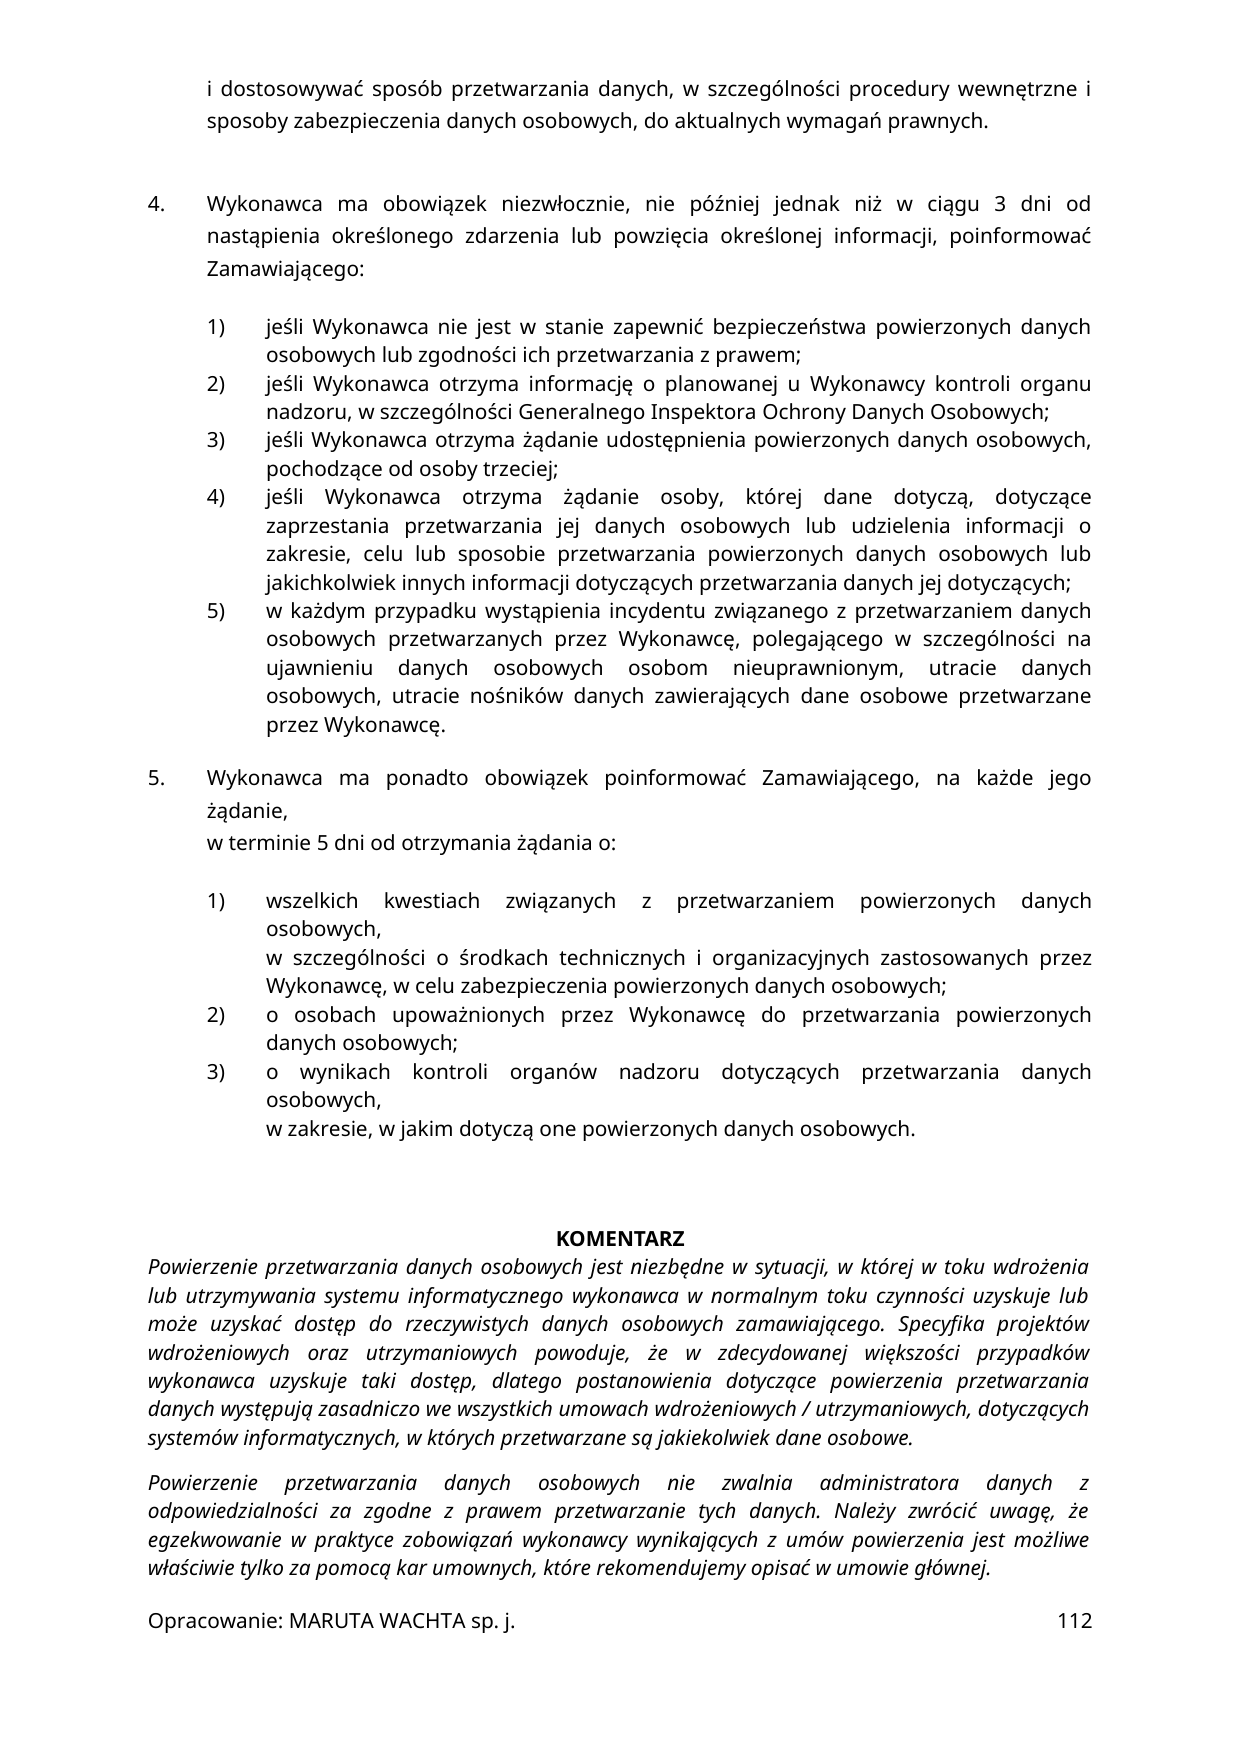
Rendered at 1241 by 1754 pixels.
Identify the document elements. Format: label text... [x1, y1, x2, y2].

list Wykonawca ma ponadto obowiązek poinformować Zamawiającego, na każde jego żądanie, w terminie 5 dni od otrzymania żądania o: [148, 763, 1093, 857]
list jeśli Wykonawca otrzyma żądanie osoby, której dane dotyczą, dotyczące zaprzestania przetwarzania jej danych osobowych lub udzielenia informacji o zakresie, celu lub sposobie przetwarzania powierzonych danych osobowych lub jakichkolwiek innych informacji dotyczących przetwarzania danych jej dotyczących; [207, 482, 1093, 596]
list w każdym przypadku wystąpienia incydentu związanego z przetwarzaniem danych osobowych przetwarzanych przez Wykonawcę, polegającego w szczególności na ujawnieniu danych osobowych osobom nieuprawnionym, utracie danych osobowych, utracie nośników danych zawierających dane osobowe przetwarzane przez Wykonawcę. [207, 596, 1093, 738]
list wszelkich kwestiach związanych z przetwarzaniem powierzonych danych osobowych, w szczególności o środkach technicznych i organizacyjnych zastosowanych przez Wykonawcę, w celu zabezpieczenia powierzonych danych osobowych; [207, 886, 1093, 1000]
list i dostosowywać sposób przetwarzania danych, w szczególności procedury wewnętrzne i sposoby zabezpieczenia danych osobowych, do aktualnych wymagań prawnych. [148, 74, 1093, 135]
list jeśli Wykonawca otrzyma informację o planowanej u Wykonawcy kontroli organu nadzoru, w szczególności Generalnego Inspektora Ochrony Danych Osobowych; [207, 369, 1093, 426]
text Powierzenie przetwarzania danych osobowych jest niezbędne w sytuacji, w której w toku wdrożenia lub utrzymywania systemu informatycznego wykonawca w normalnym toku czynności uzyskuje lub może uzyskać dostęp do rzeczywistych danych osobowych zamawiającego. Specyfika projektów wdrożeniowych oraz utrzymaniowych powoduje, że w zdecydowanej większości przypadków wykonawca uzyskuje taki dostęp, dlatego postanowienia dotyczące powierzenia przetwarzania danych występują zasadniczo we wszystkich umowach wdrożeniowych / utrzymaniowych, dotyczących systemów informatycznych, w których przetwarzane są jakiekolwiek dane osobowe. [148, 1252, 1093, 1451]
list o osobach upoważnionych przez Wykonawcę do przetwarzania powierzonych danych osobowych; [207, 1000, 1093, 1057]
list o wynikach kontroli organów nadzoru dotyczących przetwarzania danych osobowych, w zakresie, w jakim dotyczą one powierzonych danych osobowych. [207, 1057, 1093, 1142]
list jeśli Wykonawca otrzyma żądanie udostępnienia powierzonych danych osobowych, pochodzące od osoby trzeciej; [207, 426, 1093, 482]
list Wykonawca ma obowiązek niezwłocznie, nie później jednak niż w ciągu 3 dni od nastąpienia określonego zdarzenia lub powzięcia określonej informacji, poinformować Zamawiającego: [148, 189, 1093, 283]
list jeśli Wykonawca nie jest w stanie zapewnić bezpieczeństwa powierzonych danych osobowych lub zgodności ich przetwarzania z prawem; [207, 312, 1093, 369]
text Powierzenie przetwarzania danych osobowych nie zwalnia administratora danych z odpowiedzialności za zgodne z prawem przetwarzanie tych danych. Należy zwrócić uwagę, że egzekwowanie w praktyce zobowiązań wykonawcy wynikających z umów powierzenia jest możliwe właściwie tylko za pomocą kar umownych, które rekomendujemy opisać w umowie głównej. [148, 1468, 1093, 1582]
text KOMENTARZ [148, 1224, 1093, 1252]
